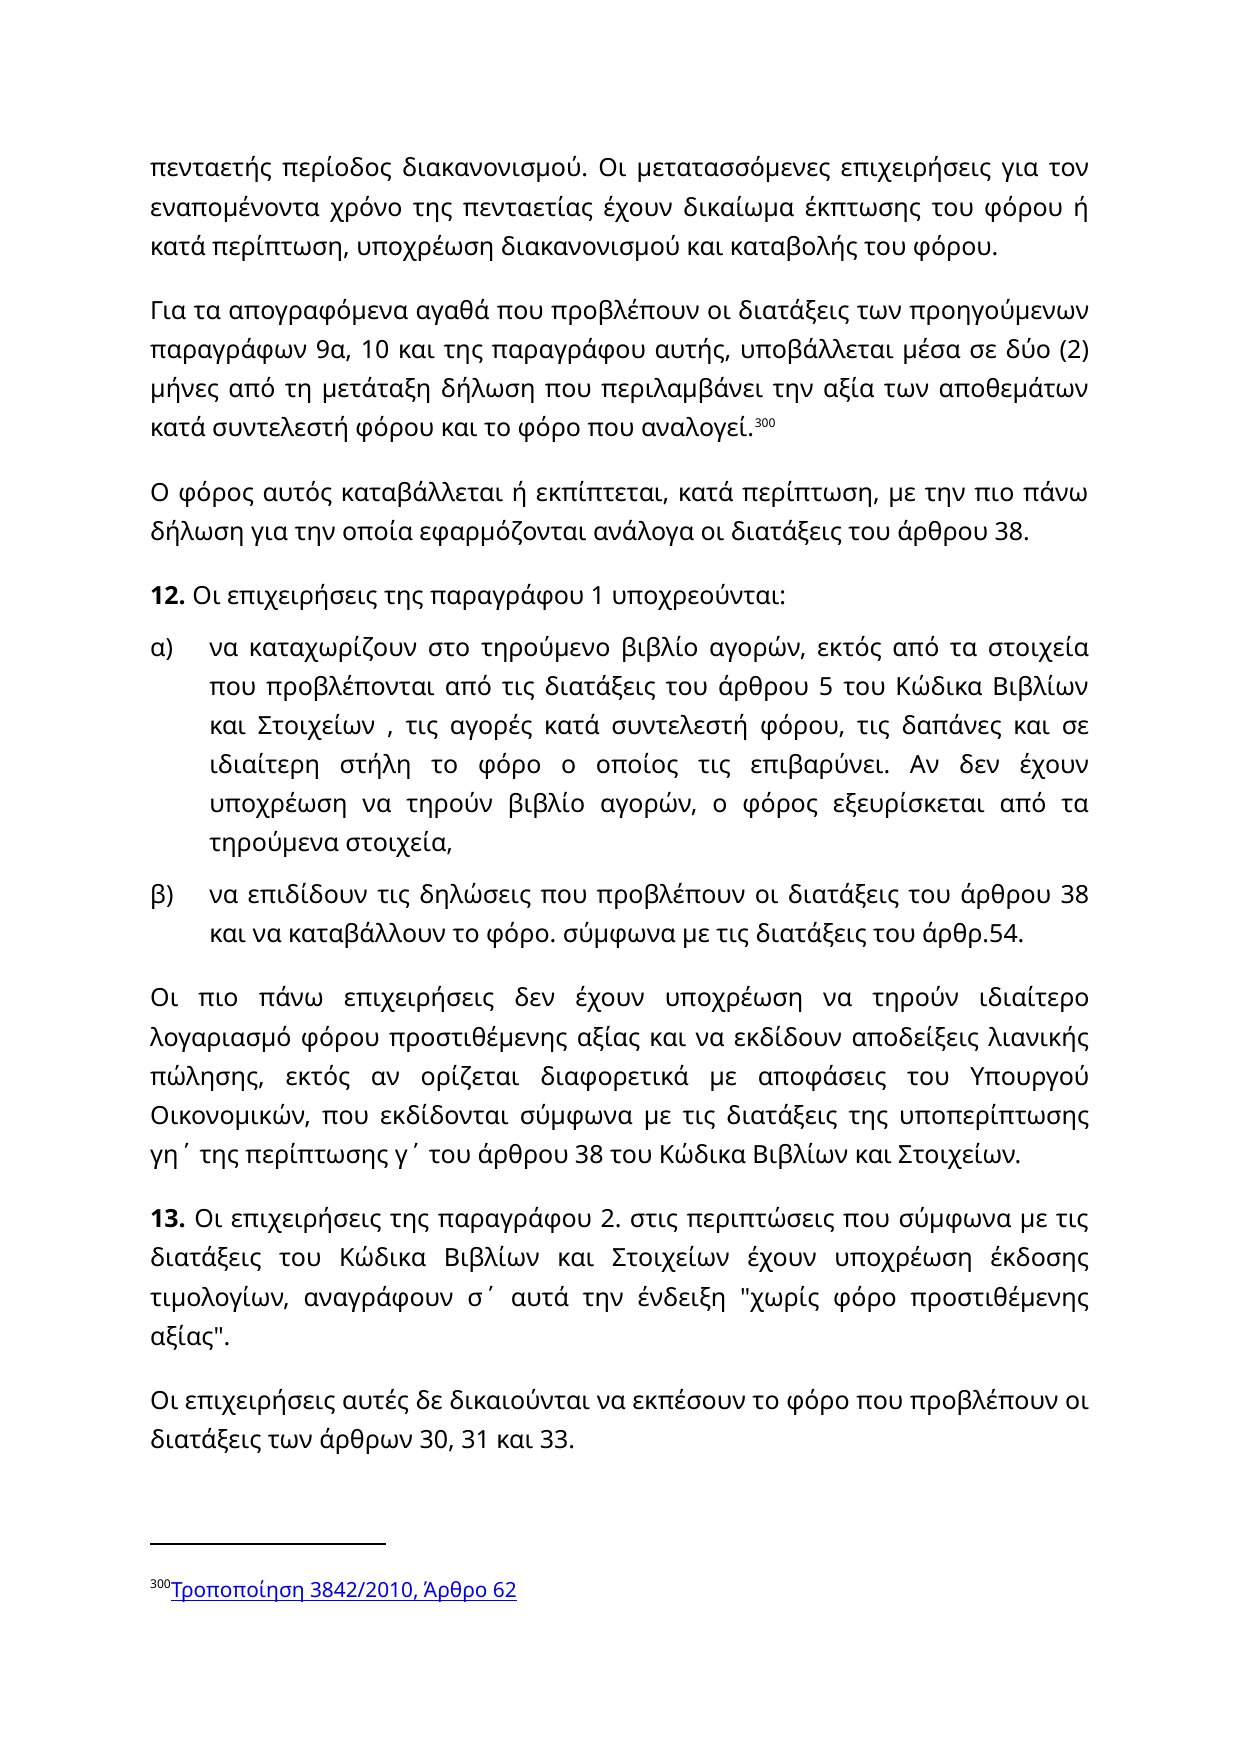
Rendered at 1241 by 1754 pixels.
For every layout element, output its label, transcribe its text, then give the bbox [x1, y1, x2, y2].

text Για τα απογραφόμενα αγαθά που προβλέπουν οι διατάξεις των προηγούμενων παραγράφων 9α, 10 και της παραγράφου αυτής, υποβάλλεται μέσα σε δύο (2) μήνες από τη μετάταξη δήλωση που περιλαμβάνει την αξία των αποθεμάτων κατά συντελεστή φόρου και το φόρο που αναλογεί. [150, 292, 1090, 444]
text πενταετής περίοδος διακανονισμού. Οι μετατασσόμενες επιχειρήσεις για τον εναπομένοντα χρόνο της πενταετίας έχουν δικαίωμα έκπτωσης του φόρου ή κατά περίπτωση, υποχρέωση διακανονισμού και καταβολής του φόρου. [150, 150, 1090, 262]
list α) να καταχωρίζουν στο τηρούμενο βιβλίο αγορών, εκτός από τα στοιχεία που προβλέπονται από τις διατάξεις του άρθρου 5 του Κώδικα Βιβλίων και Στοιχείων , τις αγορές κατά συντελεστή φόρου, τις δαπάνες και σε ιδιαίτερη στήλη το φόρο ο οποίος τις επιβαρύνει. Αν δεν έχουν υποχρέωση να τηρούν βιβλίο αγορών, ο φόρος εξευρίσκεται από τα τηρούμενα στοιχεία, [150, 629, 1090, 859]
text Οι επιχειρήσεις αυτές δε δικαιούνται να εκπέσουν το φόρο που προβλέπουν οι διατάξεις των άρθρων 30, 31 και 33. [150, 1382, 1090, 1456]
text Ο φόρος αυτός καταβάλλεται ή εκπίπτεται, κατά περίπτωση, με την πιο πάνω δήλωση για την οποία εφαρμόζονται ανάλογα οι διατάξεις του άρθρου 38. [150, 474, 1090, 547]
list β) να επιδίδουν τις δηλώσεις που προβλέπουν οι διατάξεις του άρθρου 38 και να καταβάλλουν το φόρο. σύμφωνα με τις διατάξεις του άρθρ.54. [150, 877, 1090, 950]
text Οι πιο πάνω επιχειρήσεις δεν έχουν υποχρέωση να τηρούν ιδιαίτερο λογαριασμό φόρου προστιθέμενης αξίας και να εκδίδουν αποδείξεις λιανικής πώλησης, εκτός αν ορίζεται διαφορετικά με αποφάσεις του Υπουργού Οικονομικών, που εκδίδονται σύμφωνα με τις διατάξεις της υποπερίπτωσης γη΄ της περίπτωσης γ΄ του άρθρου 38 του Κώδικα Βιβλίων και Στοιχείων. [150, 980, 1090, 1171]
text 12. Οι επιχειρήσεις της παραγράφου 1 υποχρεούνται: [150, 577, 1090, 612]
text Τροποποίηση 3842/2010, Άρθρο 62 [150, 1576, 1090, 1604]
text 13. Οι επιχειρήσεις της παραγράφου 2. στις περιπτώσεις που σύμφωνα με τις διατάξεις του Κώδικα Βιβλίων και Στοιχείων έχουν υποχρέωση έκδοσης τιμολογίων, αναγράφουν σ΄ αυτά την ένδειξη "χωρίς φόρο προστιθέμενης αξίας". [150, 1201, 1090, 1352]
